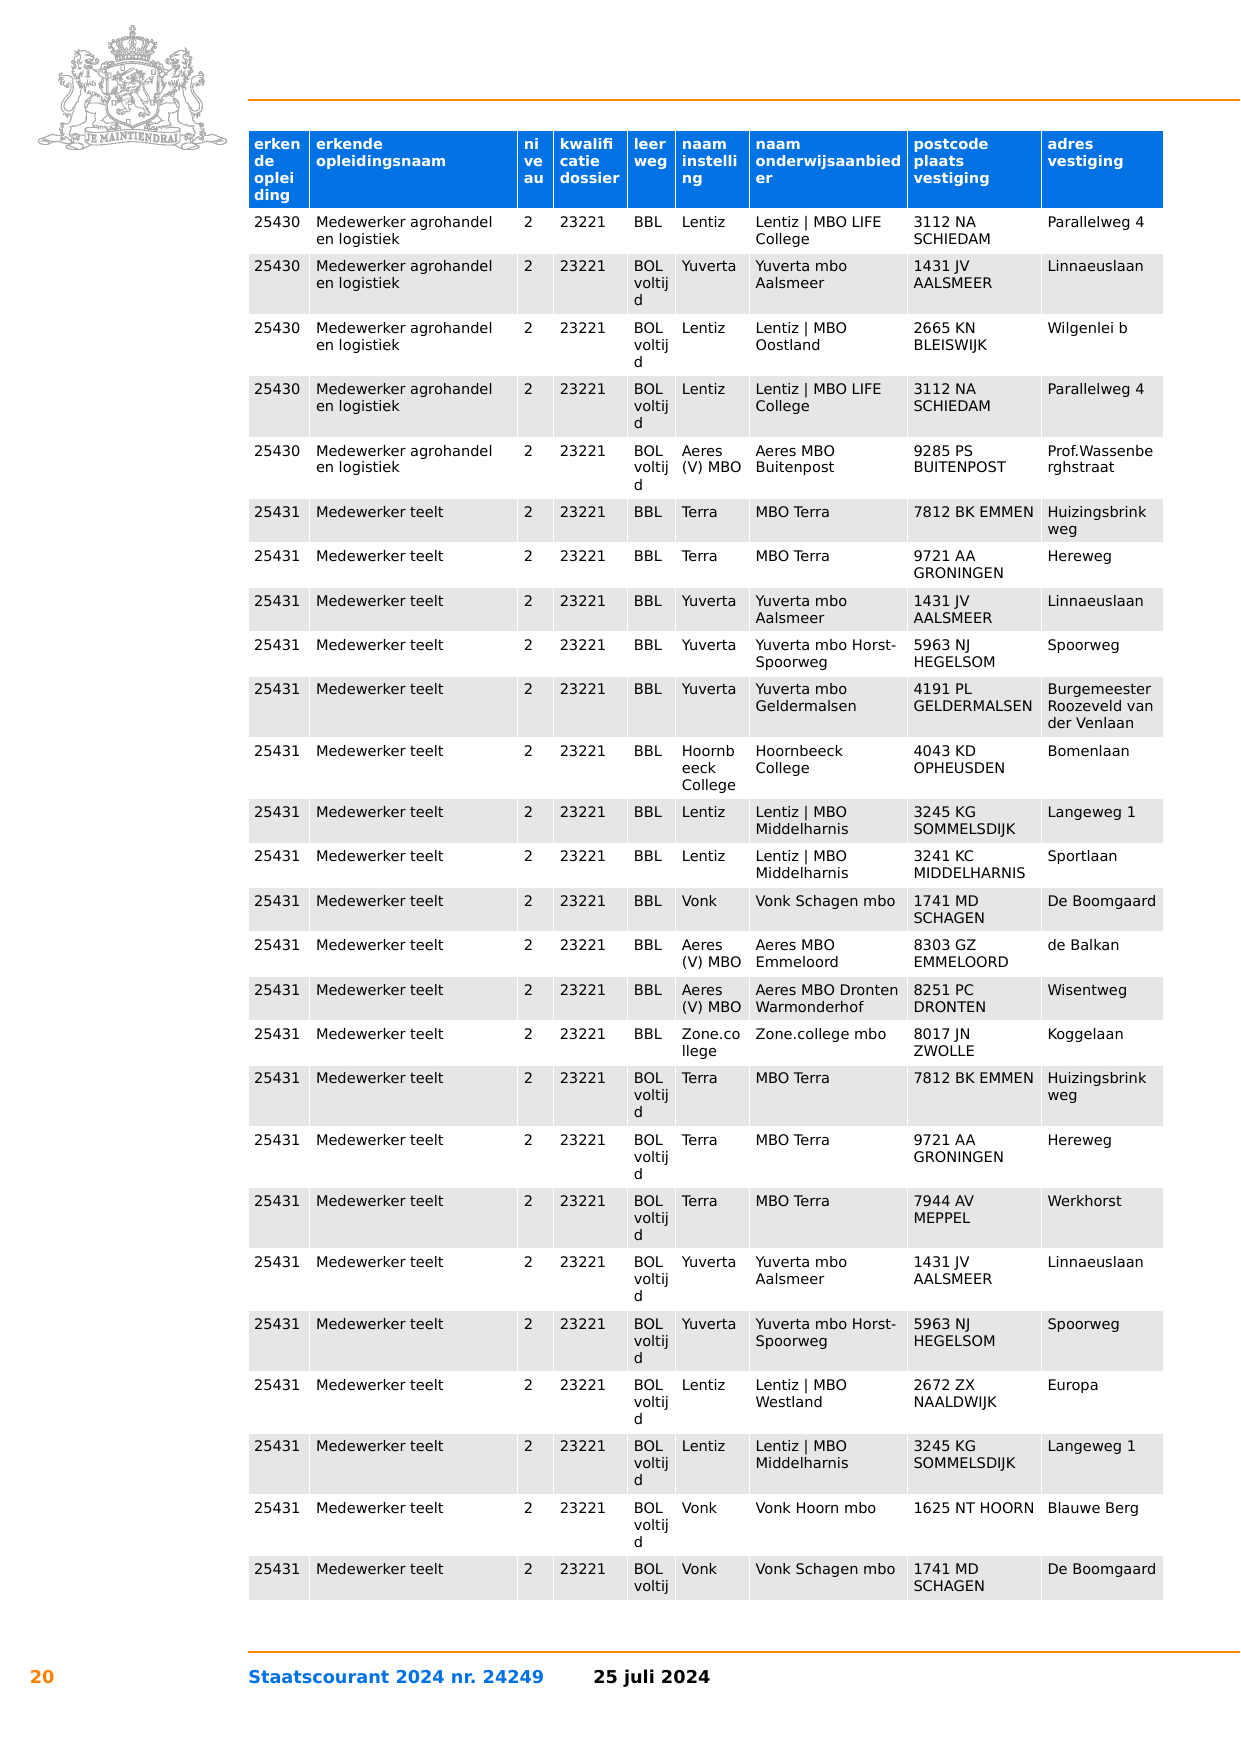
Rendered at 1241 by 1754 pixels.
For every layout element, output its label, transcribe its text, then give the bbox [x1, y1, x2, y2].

table_cell Medewerker teelt [310, 1434, 517, 1494]
table_cell Medewerker teelt [310, 738, 517, 798]
table_cell 23221 [554, 1021, 627, 1064]
table_header naam onderwijsaanbieder [750, 131, 907, 208]
table_cell Parallelweg 4 [1042, 376, 1163, 437]
table_cell 25431 [249, 888, 309, 931]
table_cell BBL [628, 588, 675, 631]
table_cell BOL voltijd [628, 315, 675, 375]
table_cell Vonk Hoorn mbo [750, 1495, 907, 1555]
table_cell Wilgenlei b [1042, 315, 1163, 375]
table_cell Prof.Wassenberghstraat [1042, 438, 1163, 498]
table_cell 23221 [554, 799, 627, 843]
table_cell 25431 [249, 1372, 309, 1433]
table_cell 25431 [249, 499, 309, 542]
table_cell Vonk [676, 888, 749, 931]
table_cell 23221 [554, 933, 627, 976]
table_cell Lentiz | MBO Middelharnis [750, 1434, 907, 1494]
table_cell Medewerker teelt [310, 544, 517, 587]
table_cell Medewerker teelt [310, 1066, 517, 1126]
table_cell Hoornbeeck College [750, 738, 907, 798]
table_cell Aeres MBO Dronten Warmonderhof [750, 977, 907, 1020]
table_cell Medewerker teelt [310, 1021, 517, 1064]
table_cell 2 [518, 438, 553, 498]
table_header naam instelling [676, 131, 749, 208]
table_cell Linnaeuslaan [1042, 588, 1163, 631]
table_cell Lentiz | MBO Westland [750, 1372, 907, 1433]
table_cell 3241 KC MIDDELHARNIS [908, 844, 1041, 887]
table_cell 9721 AA GRONINGEN [908, 1127, 1041, 1187]
table_cell Langeweg 1 [1042, 1434, 1163, 1494]
table_cell Linnaeuslaan [1042, 1250, 1163, 1310]
table_cell Medewerker teelt [310, 677, 517, 737]
table_cell 1431 JV AALSMEER [908, 1250, 1041, 1310]
table_header erkende opleiding [249, 131, 309, 208]
table_header postcode plaats vestiging [908, 131, 1041, 208]
table_cell 2 [518, 1311, 553, 1371]
table_cell Medewerker teelt [310, 799, 517, 843]
table_cell 25431 [249, 1021, 309, 1064]
table_cell BOL voltijd [628, 1372, 675, 1433]
table_cell 23221 [554, 1311, 627, 1371]
table_cell 23221 [554, 1127, 627, 1187]
table_cell BOL voltijd [628, 1127, 675, 1187]
table_cell 2 [518, 1188, 553, 1248]
table_cell Medewerker teelt [310, 1127, 517, 1187]
table_cell BBL [628, 499, 675, 542]
table_cell 3245 KG SOMMELSDIJK [908, 1434, 1041, 1494]
table_cell 9285 PS BUITENPOST [908, 438, 1041, 498]
table_cell Europa [1042, 1372, 1163, 1433]
table_cell BBL [628, 977, 675, 1020]
table_cell Aeres (V) MBO [676, 977, 749, 1020]
table_cell Terra [676, 1127, 749, 1187]
table_cell 25431 [249, 1127, 309, 1187]
table_cell 25430 [249, 315, 309, 375]
table_cell Medewerker teelt [310, 499, 517, 542]
table_cell 25430 [249, 438, 309, 498]
picture [38, 25, 227, 150]
table_cell Lentiz | MBO Oostland [750, 315, 907, 375]
table_cell Lentiz [676, 1372, 749, 1433]
table_cell 23221 [554, 844, 627, 887]
table_cell 7944 AV MEPPEL [908, 1188, 1041, 1248]
table_cell Terra [676, 1066, 749, 1126]
table_cell Medewerker agrohandel en logistiek [310, 376, 517, 437]
table_cell 2 [518, 315, 553, 375]
table_cell BBL [628, 209, 675, 253]
table_cell BOL voltijd [628, 438, 675, 498]
table_cell 2 [518, 254, 553, 314]
table_cell 23221 [554, 1372, 627, 1433]
table_cell 2 [518, 499, 553, 542]
table_cell Yuverta mbo Horst-Spoorweg [750, 632, 907, 676]
table_cell 8017 JN ZWOLLE [908, 1021, 1041, 1064]
table_cell 23221 [554, 376, 627, 437]
table_cell Hoornbeeck College [676, 738, 749, 798]
table_cell Medewerker teelt [310, 888, 517, 931]
table_cell 5963 NJ HEGELSOM [908, 632, 1041, 676]
table_cell BOL voltij [628, 1556, 675, 1600]
table_cell 23221 [554, 315, 627, 375]
table_cell BBL [628, 738, 675, 798]
table_cell Yuverta [676, 1311, 749, 1371]
table_cell 2 [518, 209, 553, 253]
table_cell 2 [518, 677, 553, 737]
table_cell Aeres (V) MBO [676, 438, 749, 498]
table_cell 2 [518, 544, 553, 587]
table_cell 1431 JV AALSMEER [908, 588, 1041, 631]
table_cell BOL voltijd [628, 1066, 675, 1126]
table_cell BBL [628, 632, 675, 676]
table_cell 3245 KG SOMMELSDIJK [908, 799, 1041, 843]
table_cell 25431 [249, 588, 309, 631]
table_cell BBL [628, 544, 675, 587]
table_cell BOL voltijd [628, 254, 675, 314]
table_cell 23221 [554, 1434, 627, 1494]
table_cell Medewerker teelt [310, 1556, 517, 1600]
table_cell 23221 [554, 1066, 627, 1126]
table_cell Medewerker agrohandel en logistiek [310, 209, 517, 253]
table_cell BBL [628, 844, 675, 887]
table_cell 7812 BK EMMEN [908, 1066, 1041, 1126]
table_cell 25431 [249, 677, 309, 737]
table_cell 25431 [249, 933, 309, 976]
table_cell Lentiz | MBO LIFE College [750, 209, 907, 253]
table_cell Lentiz | MBO Middelharnis [750, 844, 907, 887]
table_cell BBL [628, 799, 675, 843]
table_cell BOL voltijd [628, 376, 675, 437]
table_cell Vonk [676, 1495, 749, 1555]
table_cell Langeweg 1 [1042, 799, 1163, 843]
table_cell 2 [518, 888, 553, 931]
table_cell 8303 GZ EMMELOORD [908, 933, 1041, 976]
table_cell Medewerker agrohandel en logistiek [310, 315, 517, 375]
table_cell 23221 [554, 544, 627, 587]
table_cell Medewerker teelt [310, 1250, 517, 1310]
table_cell BBL [628, 933, 675, 976]
table_cell 2 [518, 1127, 553, 1187]
table_cell 2 [518, 1021, 553, 1064]
table_cell 25431 [249, 1556, 309, 1600]
table_header niveau [518, 131, 553, 208]
table_cell Aeres MBO Buitenpost [750, 438, 907, 498]
table_cell Yuverta [676, 677, 749, 737]
table_cell 3112 NA SCHIEDAM [908, 209, 1041, 253]
table_cell De Boomgaard [1042, 888, 1163, 931]
table_cell Medewerker teelt [310, 1188, 517, 1248]
table_cell 3112 NA SCHIEDAM [908, 376, 1041, 437]
table_cell 25430 [249, 254, 309, 314]
table_cell 1741 MD SCHAGEN [908, 1556, 1041, 1600]
table_cell Medewerker teelt [310, 1495, 517, 1555]
table_cell BBL [628, 1021, 675, 1064]
table_cell 23221 [554, 677, 627, 737]
table_cell 25431 [249, 1495, 309, 1555]
table_cell Medewerker teelt [310, 977, 517, 1020]
table_cell 1431 JV AALSMEER [908, 254, 1041, 314]
table_cell Terra [676, 499, 749, 542]
table_cell Lentiz [676, 1434, 749, 1494]
table_cell de Balkan [1042, 933, 1163, 976]
table_cell Huizingsbrinkweg [1042, 499, 1163, 542]
table_cell Blauwe Berg [1042, 1495, 1163, 1555]
table_cell Lentiz [676, 844, 749, 887]
table_cell 8251 PC DRONTEN [908, 977, 1041, 1020]
table_cell BOL voltijd [628, 1250, 675, 1310]
table_cell Bomenlaan [1042, 738, 1163, 798]
table_cell 2 [518, 632, 553, 676]
table_cell Zone.college mbo [750, 1021, 907, 1064]
table_cell Lentiz [676, 209, 749, 253]
table_cell 25431 [249, 1066, 309, 1126]
table_header erkende opleidingsnaam [310, 131, 517, 208]
table_cell 2 [518, 738, 553, 798]
table_header kwalificatie dossier [554, 131, 627, 208]
table_cell 23221 [554, 738, 627, 798]
table_cell Sportlaan [1042, 844, 1163, 887]
table_cell Lentiz [676, 315, 749, 375]
table_cell 2 [518, 1495, 553, 1555]
table_cell Aeres MBO Emmeloord [750, 933, 907, 976]
table_cell Lentiz | MBO LIFE College [750, 376, 907, 437]
table_cell 1741 MD SCHAGEN [908, 888, 1041, 931]
table_cell Vonk Schagen mbo [750, 1556, 907, 1600]
table_cell Lentiz | MBO Middelharnis [750, 799, 907, 843]
table_cell 4043 KD OPHEUSDEN [908, 738, 1041, 798]
table_cell 25431 [249, 799, 309, 843]
table_cell BOL voltijd [628, 1311, 675, 1371]
table_cell Medewerker teelt [310, 1311, 517, 1371]
table_cell Medewerker teelt [310, 933, 517, 976]
table_cell 25431 [249, 1434, 309, 1494]
table_cell Terra [676, 544, 749, 587]
table_cell Koggelaan [1042, 1021, 1163, 1064]
table_cell 23221 [554, 588, 627, 631]
table_cell 2 [518, 1372, 553, 1433]
table_cell 25431 [249, 1188, 309, 1248]
table_cell MBO Terra [750, 499, 907, 542]
table_cell 2 [518, 977, 553, 1020]
table_cell Zone.college [676, 1021, 749, 1064]
table_cell 25431 [249, 544, 309, 587]
table_cell 2 [518, 1556, 553, 1600]
table_cell 23221 [554, 209, 627, 253]
table_cell 23221 [554, 977, 627, 1020]
table_cell MBO Terra [750, 1127, 907, 1187]
table_cell Medewerker agrohandel en logistiek [310, 438, 517, 498]
table_cell 23221 [554, 1188, 627, 1248]
table_cell 25430 [249, 376, 309, 437]
table_cell Yuverta [676, 1250, 749, 1310]
table_header leerweg [628, 131, 675, 208]
table_cell Medewerker teelt [310, 632, 517, 676]
table_cell MBO Terra [750, 1066, 907, 1126]
table_cell Lentiz [676, 376, 749, 437]
table_cell 2 [518, 376, 553, 437]
table_cell 23221 [554, 254, 627, 314]
table_cell Medewerker teelt [310, 844, 517, 887]
table_cell Medewerker agrohandel en logistiek [310, 254, 517, 314]
table_cell 23221 [554, 1556, 627, 1600]
table_cell BBL [628, 888, 675, 931]
table_cell Yuverta mbo Aalsmeer [750, 1250, 907, 1310]
table_cell 23221 [554, 499, 627, 542]
table_cell Spoorweg [1042, 632, 1163, 676]
table_cell 5963 NJ HEGELSOM [908, 1311, 1041, 1371]
table_cell Hereweg [1042, 1127, 1163, 1187]
table_cell 25430 [249, 209, 309, 253]
table_cell 25431 [249, 738, 309, 798]
table_cell 2 [518, 933, 553, 976]
table_cell BOL voltijd [628, 1495, 675, 1555]
table_cell Vonk [676, 1556, 749, 1600]
table_cell Burgemeester Roozeveld van der Venlaan [1042, 677, 1163, 737]
table_cell 2665 KN BLEISWIJK [908, 315, 1041, 375]
table_cell Medewerker teelt [310, 1372, 517, 1433]
table_cell 23221 [554, 1495, 627, 1555]
table_cell 1625 NT HOORN [908, 1495, 1041, 1555]
table_cell 23221 [554, 888, 627, 931]
table_cell MBO Terra [750, 544, 907, 587]
table_cell 25431 [249, 977, 309, 1020]
table_cell 2 [518, 1250, 553, 1310]
table_cell Yuverta [676, 254, 749, 314]
table_cell Yuverta [676, 588, 749, 631]
table_cell 23221 [554, 1250, 627, 1310]
table_cell 25431 [249, 1250, 309, 1310]
table_cell Yuverta [676, 632, 749, 676]
table_cell 25431 [249, 632, 309, 676]
table_cell Yuverta mbo Geldermalsen [750, 677, 907, 737]
table_cell Yuverta mbo Horst-Spoorweg [750, 1311, 907, 1371]
table_cell BOL voltijd [628, 1434, 675, 1494]
table_cell Aeres (V) MBO [676, 933, 749, 976]
table_cell Spoorweg [1042, 1311, 1163, 1371]
table_cell 9721 AA GRONINGEN [908, 544, 1041, 587]
table_cell MBO Terra [750, 1188, 907, 1248]
table_cell 25431 [249, 1311, 309, 1371]
table_cell Terra [676, 1188, 749, 1248]
table_cell Yuverta mbo Aalsmeer [750, 254, 907, 314]
table_cell 2672 ZX NAALDWIJK [908, 1372, 1041, 1433]
table_cell 2 [518, 799, 553, 843]
table_cell 2 [518, 1066, 553, 1126]
table_cell 4191 PL GELDERMALSEN [908, 677, 1041, 737]
table_cell Vonk Schagen mbo [750, 888, 907, 931]
table_header adres vestiging [1042, 131, 1163, 208]
table_cell Linnaeuslaan [1042, 254, 1163, 314]
table_cell Parallelweg 4 [1042, 209, 1163, 253]
table_cell 2 [518, 844, 553, 887]
table_cell 2 [518, 588, 553, 631]
table_cell 7812 BK EMMEN [908, 499, 1041, 542]
table_cell 2 [518, 1434, 553, 1494]
table_cell BOL voltijd [628, 1188, 675, 1248]
table_cell 23221 [554, 438, 627, 498]
table_cell Wisentweg [1042, 977, 1163, 1020]
table_cell 23221 [554, 632, 627, 676]
table_cell Werkhorst [1042, 1188, 1163, 1248]
table_cell Huizingsbrinkweg [1042, 1066, 1163, 1126]
table_cell Medewerker teelt [310, 588, 517, 631]
table_cell De Boomgaard [1042, 1556, 1163, 1600]
table_cell Hereweg [1042, 544, 1163, 587]
table_cell 25431 [249, 844, 309, 887]
table_cell Lentiz [676, 799, 749, 843]
table_cell Yuverta mbo Aalsmeer [750, 588, 907, 631]
table_cell BBL [628, 677, 675, 737]
